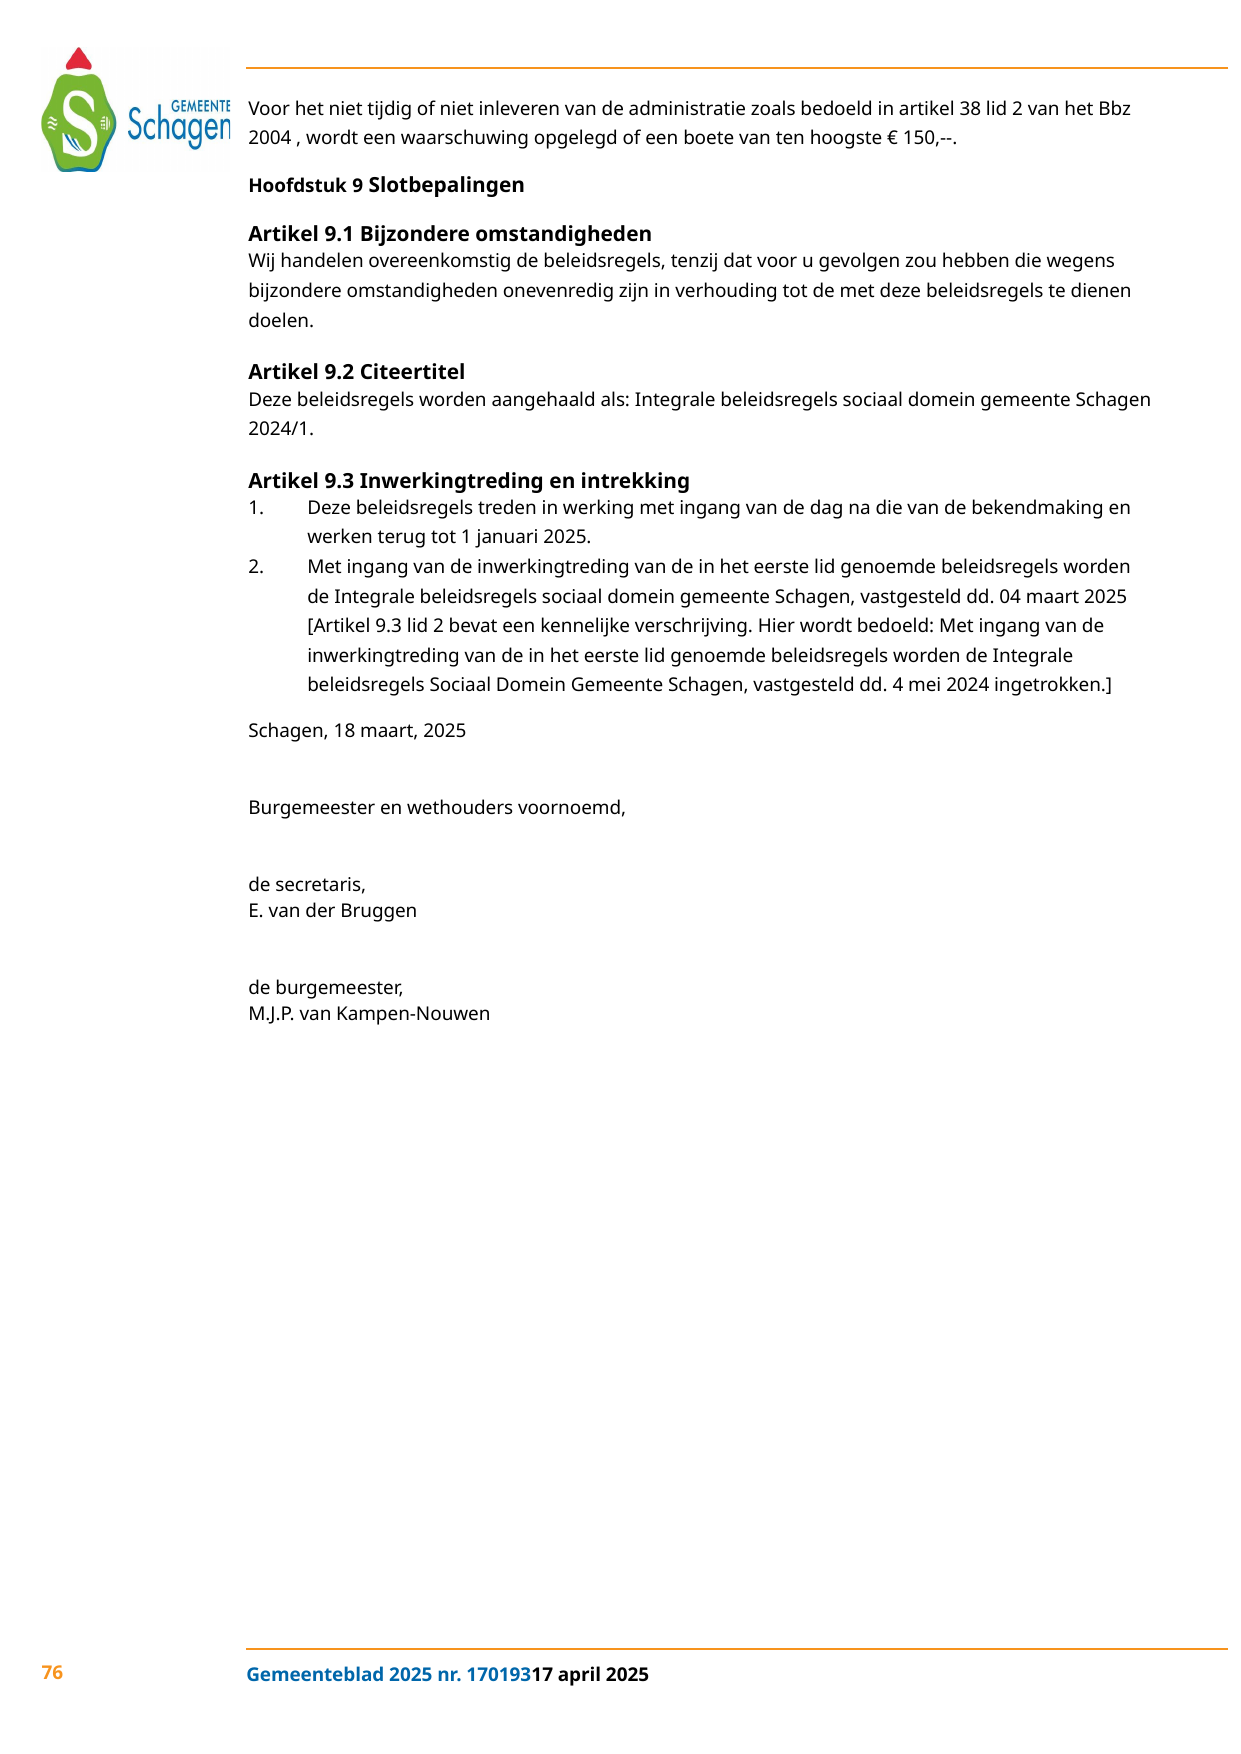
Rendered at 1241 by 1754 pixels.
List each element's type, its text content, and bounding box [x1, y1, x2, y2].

text de burgemeester, [248, 974, 1152, 1000]
text Artikel 9.2 Citeertitel [248, 357, 1152, 386]
list Met ingang van de inwerkingtreding van de in het eerste lid genoemde beleidsregels worden de Integrale beleidsregels sociaal domein gemeente Schagen, vastgesteld dd. 04 maart 2025 [248, 553, 1152, 609]
text M.J.P. van Kampen-Nouwen [248, 1000, 1152, 1026]
picture [41, 47, 231, 172]
text de secretaris, [248, 872, 1152, 897]
list [Artikel 9.3 lid 2 bevat een kennelijke verschrijving. Hier wordt bedoeld: Met ingang van de inwerkingtreding van de in het eerste lid genoemde beleidsregels worden de Integrale beleidsregels Sociaal Domein Gemeente Schagen, vastgesteld dd. 4 mei 2024 ingetrokken.] [248, 612, 1152, 697]
text Burgemeester en wethouders voornoemd, [248, 794, 1152, 820]
text Wij handelen overeenkomstig de beleidsregels, tenzij dat voor u gevolgen zou hebben die wegens bijzondere omstandigheden onevenredig zijn in verhouding tot de met deze beleidsregels te dienen doelen. [248, 248, 1152, 333]
text Deze beleidsregels worden aangehaald als: Integrale beleidsregels sociaal domein gemeente Schagen 2024/1. [248, 386, 1152, 441]
text Schagen, 18 maart, 2025 [248, 717, 1152, 743]
text Hoofdstuk 9 Slotbepalingen [248, 170, 1152, 198]
text E. van der Bruggen [248, 897, 1152, 923]
list Deze beleidsregels treden in werking met ingang van de dag na die van de bekendmaking en werken terug tot 1 januari 2025. [248, 494, 1152, 549]
text Voor het niet tijdig of niet inleveren van de administratie zoals bedoeld in artikel 38 lid 2 van het Bbz 2004 , wordt een waarschuwing opgelegd of een boete van ten hoogste € 150,--. [248, 95, 1152, 150]
text Artikel 9.3 Inwerkingtreding en intrekking [248, 466, 1152, 494]
text Artikel 9.1 Bijzondere omstandigheden [248, 219, 1152, 248]
